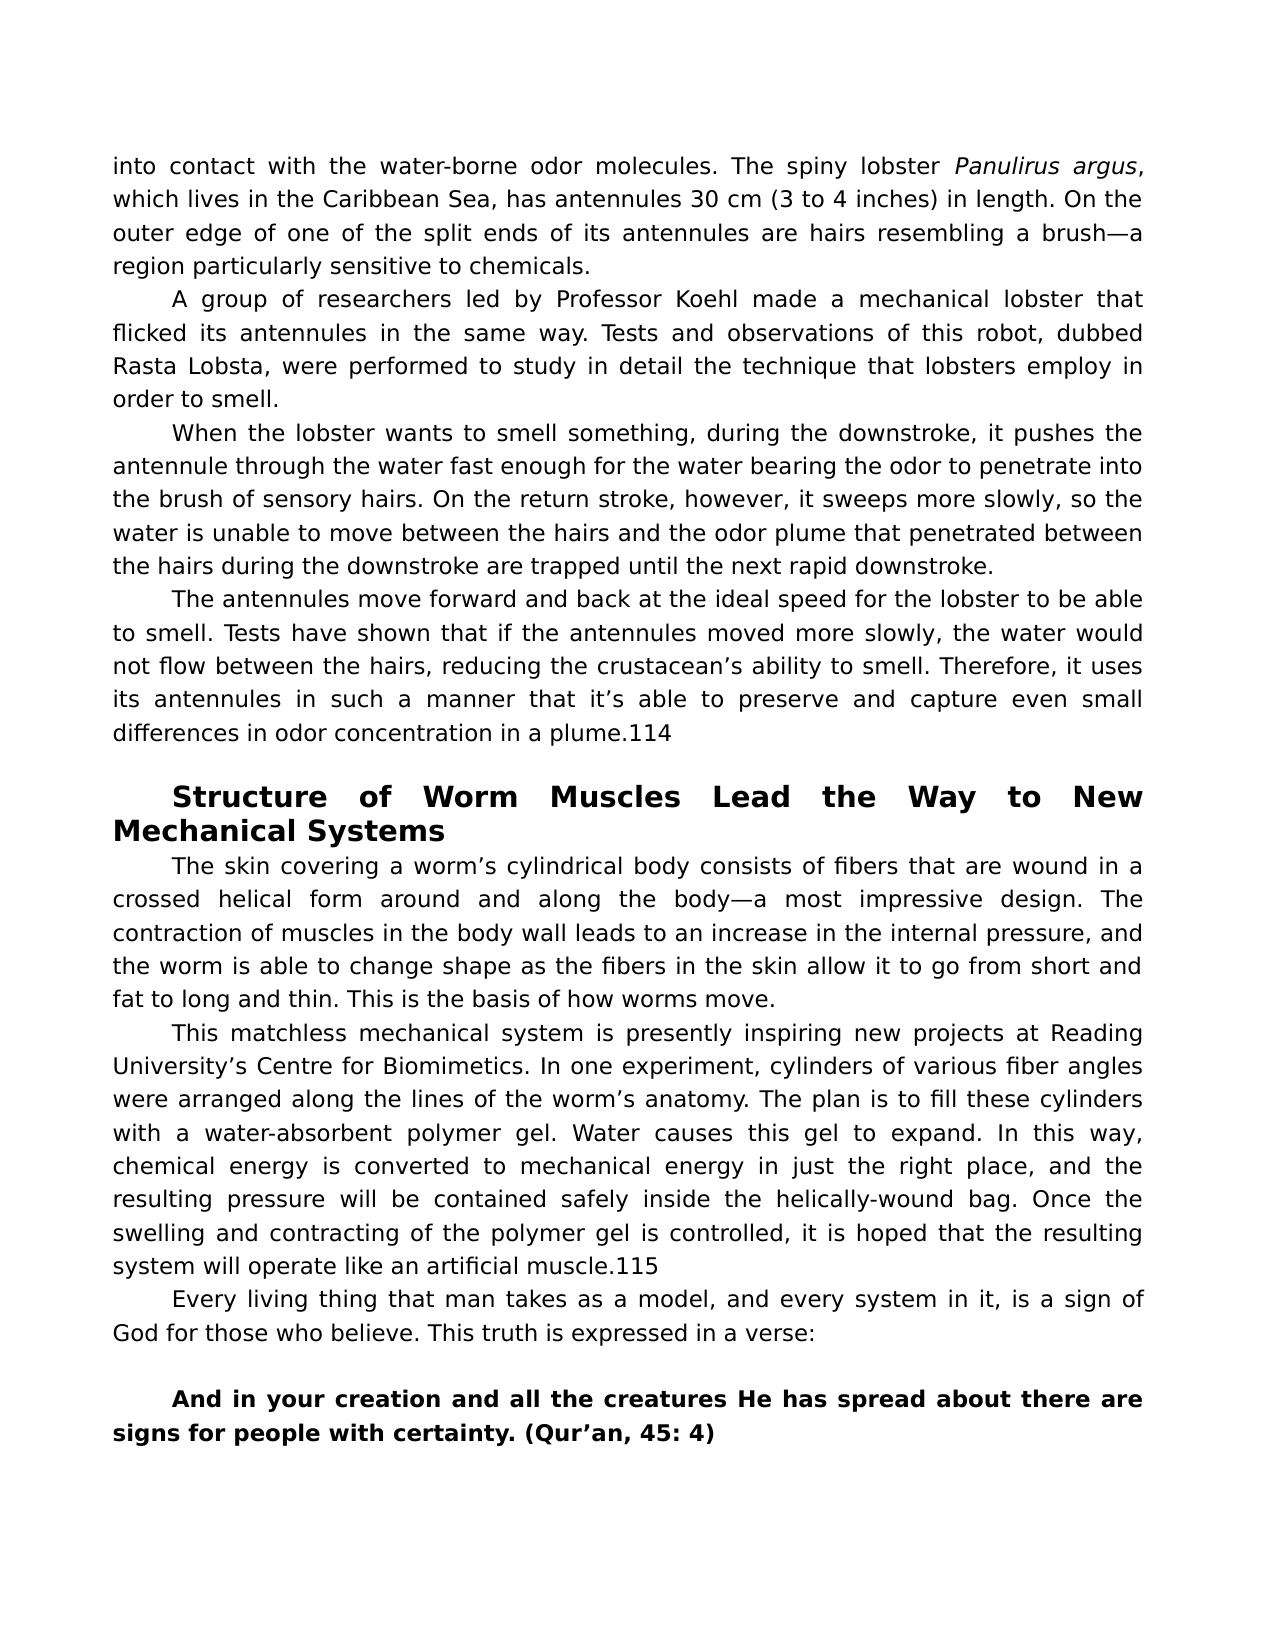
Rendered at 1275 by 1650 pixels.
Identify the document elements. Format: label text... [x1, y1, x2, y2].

text This matchless mechanical system is presently inspiring new projects at Reading University’s Centre for Biomimetics. In one experiment, cylinders of various fiber angles were arranged along the lines of the worm’s anatomy. The plan is to fill these cylinders with a water-absorbent polymer gel. Water causes this gel to expand. In this way, chemical energy is converted to mechanical energy in just the right place, and the resulting pressure will be contained safely inside the helically-wound bag. Once the swelling and contracting of the polymer gel is controlled, it is hoped that the resulting system will operate like an artificial muscle.115 [112, 1014, 1145, 1281]
text into contact with the water-borne odor molecules. The spiny lobster Panulirus argus, which lives in the Caribbean Sea, has antennules 30 cm (3 to 4 inches) in length. On the outer edge of one of the split ends of its antennules are hairs resembling a brush—a region particularly sensitive to chemicals. [112, 148, 1145, 281]
text Structure of Worm Muscles Lead the Way to New Mechanical Systems [112, 781, 1145, 848]
text When the lobster wants to smell something, during the downstroke, it pushes the antennule through the water fast enough for the water bearing the odor to penetrate into the brush of sensory hairs. On the return stroke, however, it sweeps more slowly, so the water is unable to move between the hairs and the odor plume that penetrated between the hairs during the downstroke are trapped until the next rapid downstroke. [112, 414, 1145, 581]
text The antennules move forward and back at the ideal speed for the lobster to be able to smell. Tests have shown that if the antennules moved more slowly, the water would not flow between the hairs, reducing the crustacean’s ability to smell. Therefore, it uses its antennules in such a manner that it’s able to preserve and capture even small differences in odor concentration in a plume.114 [112, 581, 1145, 748]
text The skin covering a worm’s cylindrical body consists of fibers that are wound in a crossed helical form around and along the body—a most impressive design. The contraction of muscles in the body wall leads to an increase in the internal pressure, and the worm is able to change shape as the fibers in the skin allow it to go from short and fat to long and thin. This is the basis of how worms move. [112, 848, 1145, 1014]
text Every living thing that man takes as a model, and every system in it, is a sign of God for those who believe. This truth is expressed in a verse: [112, 1281, 1145, 1348]
text And in your creation and all the creatures He has spread about there are signs for people with certainty. (Qur’an, 45: 4) [112, 1381, 1145, 1448]
text A group of researchers led by Professor Koehl made a mechanical lobster that flicked its antennules in the same way. Tests and observations of this robot, dubbed Rasta Lobsta, were performed to study in detail the technique that lobsters employ in order to smell. [112, 281, 1145, 414]
